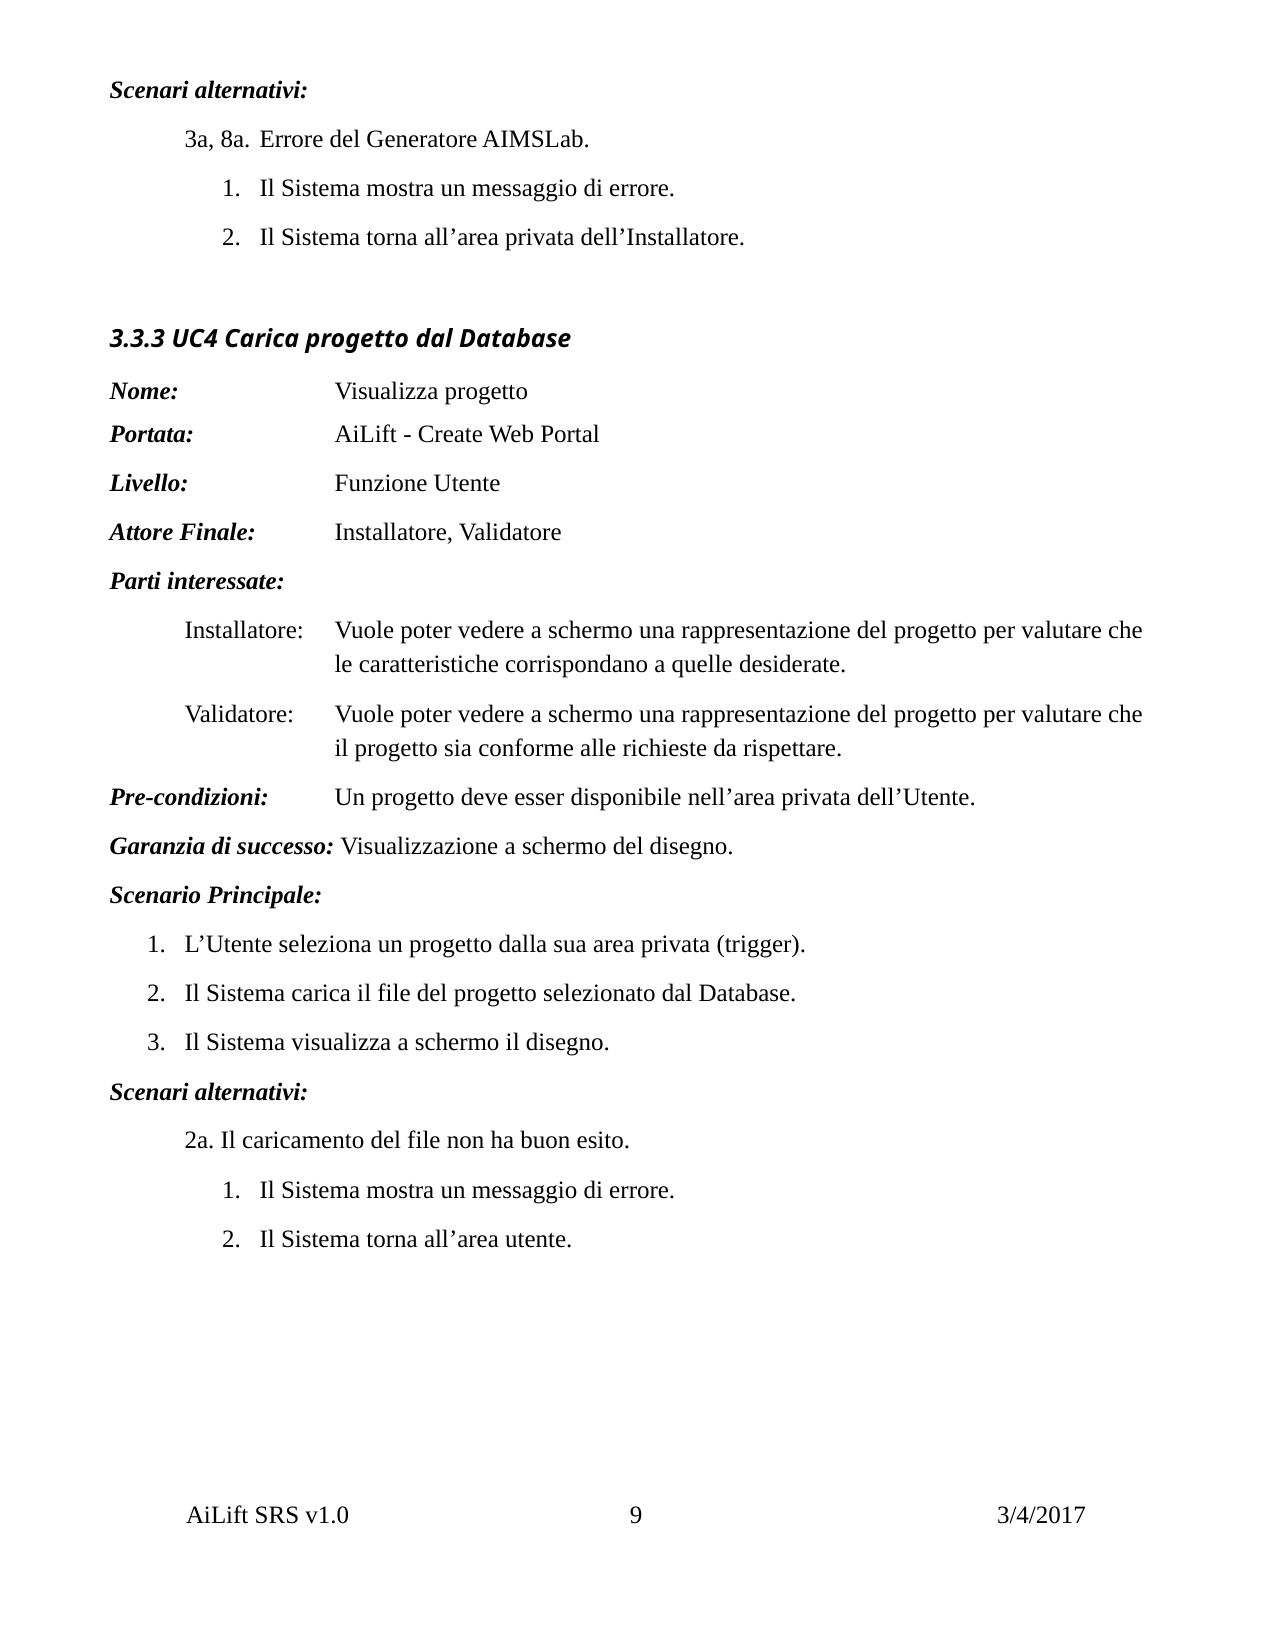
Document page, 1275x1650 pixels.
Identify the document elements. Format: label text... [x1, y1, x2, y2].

list Il Sistema visualizza a schermo il disegno. [147, 1027, 1162, 1056]
list Il Sistema torna all’area privata dell’Installatore. [222, 222, 1162, 251]
text 2a. Il caricamento del file non ha buon esito. [109, 1126, 1162, 1154]
list Il Sistema carica il file del progetto selezionato dal Database. [147, 978, 1162, 1007]
text Pre-condizioni: Un progetto deve esser disponibile nell’area privata dell’Utente. [109, 782, 1162, 811]
text Portata: AiLift - Create Web Portal [109, 419, 1162, 448]
text 3.3.3 UC4 Carica progetto dal Database [109, 320, 1162, 354]
text Garanzia di successo: Visualizzazione a schermo del disegno. [109, 831, 1162, 860]
text Nome: Visualizza progetto [109, 376, 1162, 404]
text Livello: Funzione Utente [109, 468, 1162, 497]
text Validatore: Vuole poter vedere a schermo una rappresentazione del progetto per valutare che il progetto sia conforme alle richieste da rispettare. [109, 699, 1162, 762]
text Scenari alternativi: [109, 75, 1162, 104]
text Scenario Principale: [109, 880, 1162, 909]
list Il Sistema torna all’area utente. [222, 1224, 1162, 1252]
text 3a, 8a. Errore del Generatore AIMSLab. [109, 124, 1162, 153]
text Scenari alternativi: [109, 1077, 1162, 1105]
text Parti interessate: [109, 566, 1162, 595]
text Attore Finale: Installatore, Validatore [109, 517, 1162, 546]
text Installatore: Vuole poter vedere a schermo una rappresentazione del progetto per valutare che le caratteristiche corrispondano a quelle desiderate. [109, 615, 1162, 678]
list Il Sistema mostra un messaggio di errore. [222, 1175, 1162, 1203]
list Il Sistema mostra un messaggio di errore. [222, 173, 1162, 202]
list L’Utente seleziona un progetto dalla sua area privata (trigger). [147, 929, 1162, 958]
